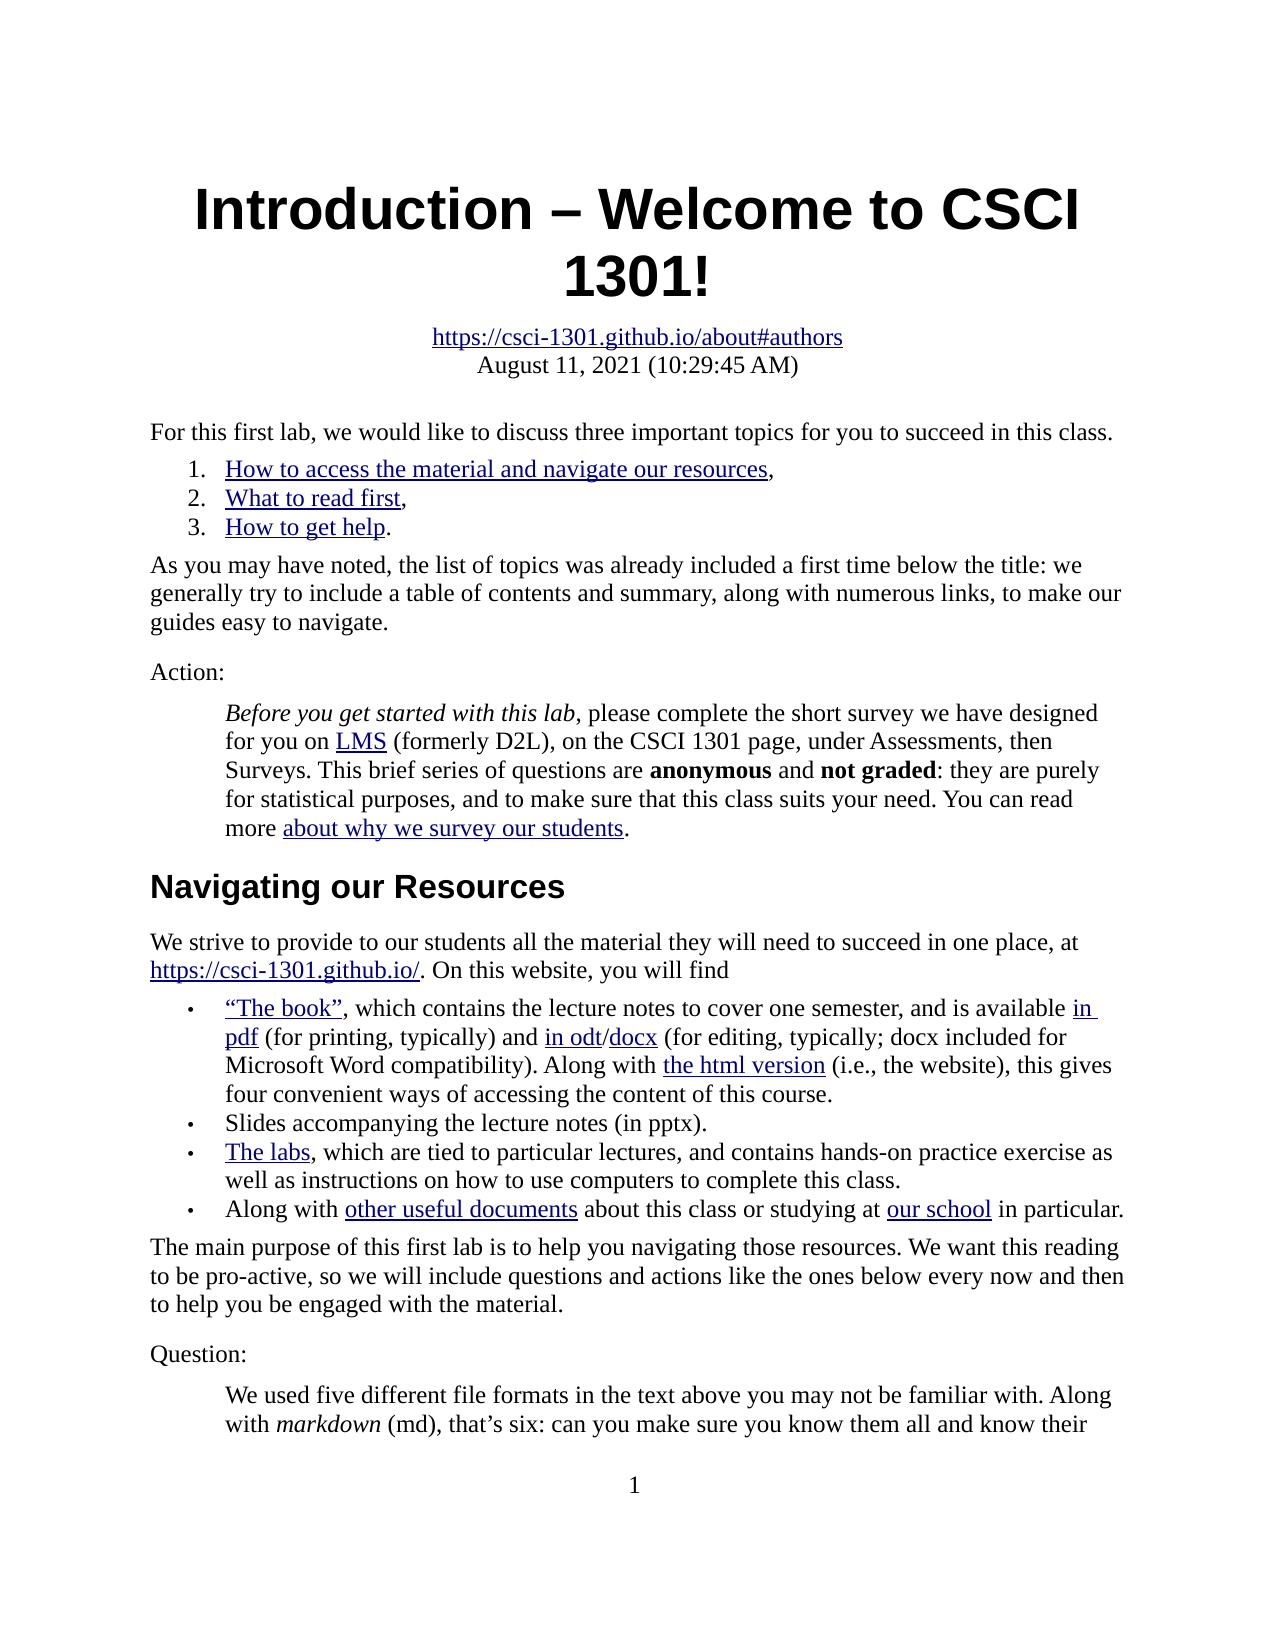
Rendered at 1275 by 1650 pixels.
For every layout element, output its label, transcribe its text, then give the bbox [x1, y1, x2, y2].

text https://csci-1301.github.io/about#authors [150, 322, 1125, 350]
list Along with other useful documents about this class or studying at our school in particular. [187, 1194, 1125, 1223]
list How to access the material and navigate our resources, [187, 454, 1125, 483]
text As you may have noted, the list of topics was already included a first time below the title: we generally try to include a table of contents and summary, along with numerous links, to make our guides easy to navigate. [150, 550, 1125, 636]
title Introduction – Welcome to CSCI 1301! [150, 175, 1125, 309]
text August 11, 2021 (10:29:45 AM) [150, 350, 1125, 379]
list “The book”, which contains the lecture notes to cover one semester, and is available in pdf (for printing, typically) and in odt/docx (for editing, typically; docx included for Microsoft Word compatibility). Along with the html version (i.e., the website), this gives four convenient ways of accessing the content of this course. [187, 993, 1125, 1108]
list The labs, which are tied to particular lectures, and contains hands-on practice exercise as well as instructions on how to use computers to complete this class. [187, 1137, 1125, 1194]
text For this first lab, we would like to discuss three important topics for you to succeed in this class. [150, 417, 1125, 446]
text Question: [150, 1339, 1125, 1368]
text Before you get started with this lab, please complete the short survey we have designed for you on LMS (formerly D2L), on the CSCI 1301 page, under Assessments, then Surveys. This brief series of questions are anonymous and not graded: they are purely for statistical purposes, and to make sure that this class suits your need. You can read more about why we survey our students. [225, 698, 1125, 841]
text The main purpose of this first lab is to help you navigating those resources. We want this reading to be pro-active, so we will include questions and actions like the ones below every now and then to help you be engaged with the material. [150, 1232, 1125, 1318]
subtitle Navigating our Resources [150, 866, 1125, 905]
list Slides accompanying the lecture notes (in pptx). [187, 1108, 1125, 1137]
text We strive to provide to our students all the material they will need to succeed in one place, at https://csci-1301.github.io/. On this website, you will find [150, 927, 1125, 984]
text Action: [150, 657, 1125, 686]
list What to read first, [187, 483, 1125, 512]
text We used five different file formats in the text above you may not be familiar with. Along with markdown (md), that’s six: can you make sure you know them all and know their [225, 1380, 1125, 1437]
list How to get help. [187, 512, 1125, 541]
